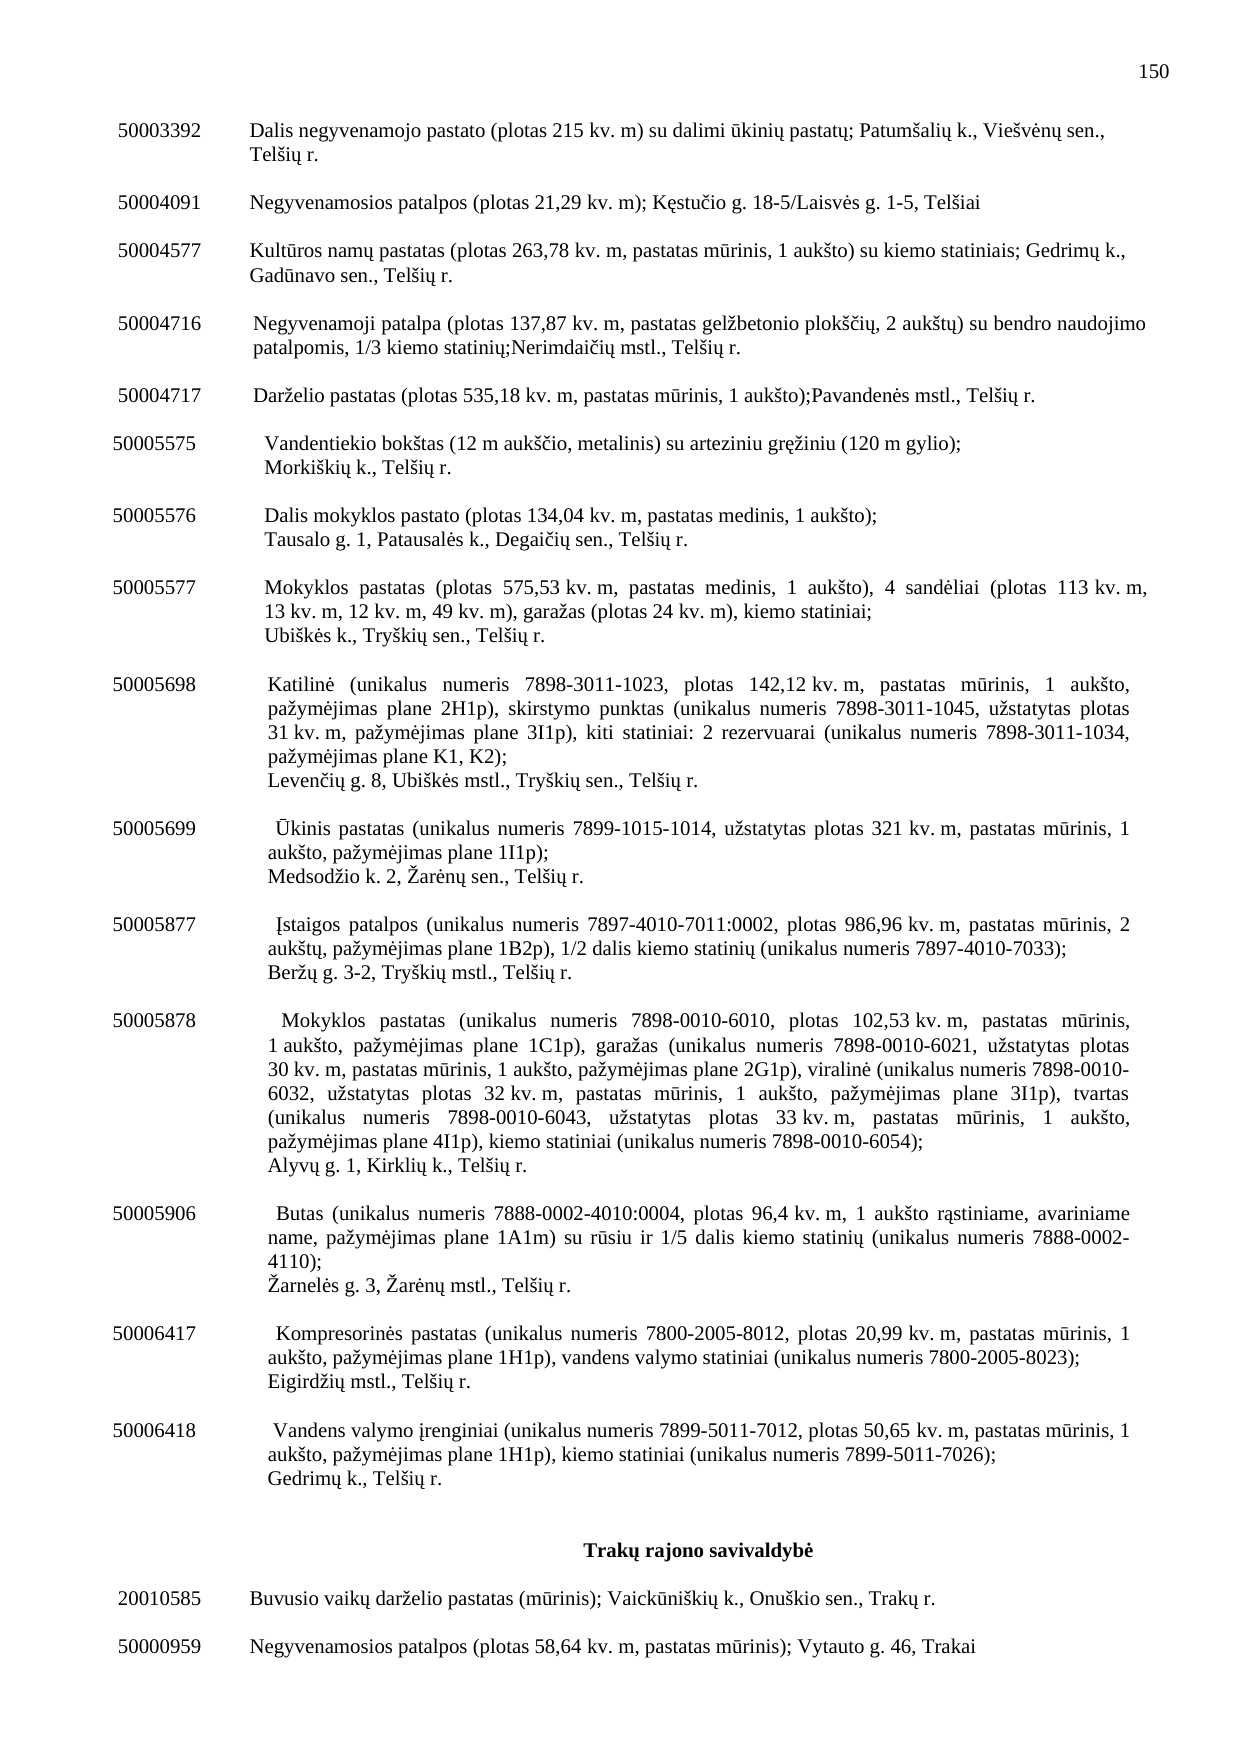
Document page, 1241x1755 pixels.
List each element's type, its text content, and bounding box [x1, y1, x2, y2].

table_cell [1175, 575, 1192, 672]
table_cell [1175, 1321, 1192, 1417]
table_cell [101, 1514, 1158, 1538]
table_cell Vandentiekio bokštas (12 m aukščio, metalinis) su arteziniu gręžiniu (120 m gylio); Morkiškių k., Telšių r. [238, 431, 1158, 503]
table_cell Buvusio vaikų darželio pastatas (mūrinis); Vaickūniškių k., Onuškio sen., Trakų r. [238, 1586, 1142, 1610]
table_cell [101, 1538, 238, 1562]
table_cell [101, 1610, 1158, 1634]
table_cell [1159, 118, 1175, 166]
table_cell [1175, 311, 1192, 359]
table_cell 50006417 [101, 1321, 238, 1417]
table_cell Mokyklos pastatas (plotas 575,53 kv. m, pastatas medinis, 1 aukšto), 4 sandėliai (plotas 113 kv. m, 13 kv. m, 12 kv. m, 49 kv. m), garažas (plotas 24 kv. m), kiemo statiniai; Ubiškės k., Tryškių sen., Telšių r. [238, 575, 1158, 672]
table_cell [1175, 1538, 1192, 1562]
table_cell 50004717 [101, 383, 238, 431]
table_cell [1159, 166, 1175, 190]
table_cell [1159, 1321, 1175, 1417]
table_cell [1175, 287, 1192, 311]
table_cell [1159, 239, 1175, 287]
table_cell [1175, 1634, 1192, 1658]
table_cell 50004091 [101, 190, 238, 214]
table_cell 50005877 [101, 912, 238, 1008]
table_cell [1142, 912, 1158, 1008]
table_cell [1159, 816, 1175, 912]
table_cell [1175, 383, 1192, 431]
table_cell [1175, 1658, 1192, 1682]
table_cell [1159, 214, 1175, 238]
table_cell [1142, 118, 1158, 166]
table_cell [1159, 1201, 1175, 1321]
table_cell [1175, 359, 1192, 383]
table_cell [1175, 816, 1192, 912]
table_cell [1159, 431, 1175, 503]
table_cell [1159, 359, 1175, 383]
table_cell [1159, 311, 1175, 359]
table_cell 50005878 [101, 1009, 238, 1201]
table_cell [101, 214, 1158, 238]
table_cell Darželio pastatas (plotas 535,18 kv. m, pastatas mūrinis, 1 aukšto);Pavandenės mstl., Telšių r. [238, 383, 1158, 431]
table_cell [1175, 1586, 1192, 1610]
table_cell [1175, 431, 1192, 503]
table_cell 50004577 [101, 239, 238, 287]
table_cell [1142, 1321, 1158, 1417]
table_cell [1142, 1009, 1158, 1201]
table_cell Vandens valymo įrenginiai (unikalus numeris 7899-5011-7012, plotas 50,65 kv. m, pastatas mūrinis, 1 aukšto, pažymėjimas plane 1H1p), kiemo statiniai (unikalus numeris 7899-5011-7026); Gedrimų k., Telšių r. [238, 1418, 1142, 1514]
table_cell [1175, 214, 1192, 238]
table_cell [1159, 1562, 1175, 1586]
table_cell [1142, 1418, 1158, 1514]
table_cell 50003392 [101, 118, 238, 166]
table_cell 50005575 [101, 431, 238, 503]
table_cell [1159, 912, 1175, 1008]
table_cell [1159, 383, 1175, 431]
table_cell 50005906 [101, 1201, 238, 1321]
table_cell [101, 166, 1158, 190]
table_cell [1175, 190, 1192, 214]
table_cell Mokyklos pastatas (unikalus numeris 7898-0010-6010, plotas 102,53 kv. m, pastatas mūrinis, 1 aukšto, pažymėjimas plane 1C1p), garažas (unikalus numeris 7898-0010-6021, užstatytas plotas 30 kv. m, pastatas mūrinis, 1 aukšto, pažymėjimas plane 2G1p), viralinė (unikalus numeris 7898-0010-6032, užstatytas plotas 32 kv. m, pastatas mūrinis, 1 aukšto, pažymėjimas plane 3I1p), tvartas (unikalus numeris 7898-0010-6043, užstatytas plotas 33 kv. m, pastatas mūrinis, 1 aukšto, pažymėjimas plane 4I1p), kiemo statiniai (unikalus numeris 7898-0010-6054); Alyvų g. 1, Kirklių k., Telšių r. [238, 1009, 1142, 1201]
table_cell [1159, 503, 1175, 575]
table_cell [1159, 575, 1175, 672]
table_cell Negyvenamosios patalpos (plotas 58,64 kv. m, pastatas mūrinis); Vytauto g. 46, Trakai [238, 1634, 1142, 1658]
table_cell [1175, 503, 1192, 575]
table_cell [1142, 672, 1158, 816]
table_cell Negyvenamosios patalpos (plotas 21,29 kv. m); Kęstučio g. 18-5/Laisvės g. 1-5, Telšiai [238, 190, 1142, 214]
table_cell [101, 287, 1158, 311]
table_cell 50000959 [101, 1634, 238, 1658]
table_cell 50006418 [101, 1418, 238, 1514]
table_cell [1159, 190, 1175, 214]
table_cell [1142, 239, 1158, 287]
table_cell [1142, 190, 1158, 214]
table_cell Ūkinis pastatas (unikalus numeris 7899-1015-1014, užstatytas plotas 321 kv. m, pastatas mūrinis, 1 aukšto, pažymėjimas plane 1I1p); Medsodžio k. 2, Žarėnų sen., Telšių r. [238, 816, 1142, 912]
table_cell [101, 359, 1158, 383]
table_cell 50004716 [101, 311, 238, 359]
table_cell Įstaigos patalpos (unikalus numeris 7897-4010-7011:0002, plotas 986,96 kv. m, pastatas mūrinis, 2 aukštų, pažymėjimas plane 1B2p), 1/2 dalis kiemo statinių (unikalus numeris 7897-4010-7033); Beržų g. 3-2, Tryškių mstl., Telšių r. [238, 912, 1142, 1008]
table_cell Dalis mokyklos pastato (plotas 134,04 kv. m, pastatas medinis, 1 aukšto); Tausalo g. 1, Patausalės k., Degaičių sen., Telšių r. [238, 503, 1158, 575]
table_cell Trakų rajono savivaldybė [238, 1538, 1158, 1562]
table_cell [1142, 1634, 1158, 1658]
table_cell [1142, 816, 1158, 912]
table_cell [1159, 1634, 1175, 1658]
table_cell [101, 1562, 1158, 1586]
table_cell [1159, 672, 1175, 816]
table_cell [1175, 1201, 1192, 1321]
table_cell [1142, 1586, 1158, 1610]
table_cell [1159, 1538, 1175, 1562]
table_cell [1175, 166, 1192, 190]
table_cell [1175, 1610, 1192, 1634]
table_cell [101, 1658, 1158, 1682]
table_cell [1175, 912, 1192, 1008]
table_cell [1159, 1009, 1175, 1201]
table_cell [1159, 1658, 1175, 1682]
table_cell [1159, 1418, 1175, 1514]
table_cell [1159, 1610, 1175, 1634]
table_cell Negyvenamoji patalpa (plotas 137,87 kv. m, pastatas gelžbetonio plokščių, 2 aukštų) su bendro naudojimo patalpomis, 1/3 kiemo statinių;Nerimdaičių mstl., Telšių r. [238, 311, 1158, 359]
table_cell Dalis negyvenamojo pastato (plotas 215 kv. m) su dalimi ūkinių pastatų; Patumšalių k., Viešvėnų sen., Telšių r. [238, 118, 1142, 166]
table_cell 50005576 [101, 503, 238, 575]
table_cell [1159, 1514, 1175, 1538]
table_cell [1175, 118, 1192, 166]
table_cell [1175, 1009, 1192, 1201]
table_cell [1175, 1562, 1192, 1586]
table_cell [1142, 1201, 1158, 1321]
table_cell 50005577 [101, 575, 238, 672]
table_cell Katilinė (unikalus numeris 7898-3011-1023, plotas 142,12 kv. m, pastatas mūrinis, 1 aukšto, pažymėjimas plane 2H1p), skirstymo punktas (unikalus numeris 7898-3011-1045, užstatytas plotas 31 kv. m, pažymėjimas plane 3I1p), kiti statiniai: 2 rezervuarai (unikalus numeris 7898-3011-1034, pažymėjimas plane K1, K2); Levenčių g. 8, Ubiškės mstl., Tryškių sen., Telšių r. [238, 672, 1142, 816]
table_cell [1175, 239, 1192, 287]
table_cell Kompresorinės pastatas (unikalus numeris 7800-2005-8012, plotas 20,99 kv. m, pastatas mūrinis, 1 aukšto, pažymėjimas plane 1H1p), vandens valymo statiniai (unikalus numeris 7800-2005-8023); Eigirdžių mstl., Telšių r. [238, 1321, 1142, 1417]
table_cell [1175, 1514, 1192, 1538]
table_cell [1159, 287, 1175, 311]
table_cell 50005699 [101, 816, 238, 912]
table_cell 20010585 [101, 1586, 238, 1610]
table_cell Kultūros namų pastatas (plotas 263,78 kv. m, pastatas mūrinis, 1 aukšto) su kiemo statiniais; Gedrimų k., Gadūnavo sen., Telšių r. [238, 239, 1142, 287]
table_cell 50005698 [101, 672, 238, 816]
table_cell [1159, 1586, 1175, 1610]
table_cell [1175, 1418, 1192, 1514]
table_cell Butas (unikalus numeris 7888-0002-4010:0004, plotas 96,4 kv. m, 1 aukšto rąstiniame, avariniame name, pažymėjimas plane 1A1m) su rūsiu ir 1/5 dalis kiemo statinių (unikalus numeris 7888-0002-4110); Žarnelės g. 3, Žarėnų mstl., Telšių r. [238, 1201, 1142, 1321]
table_cell [1175, 672, 1192, 816]
